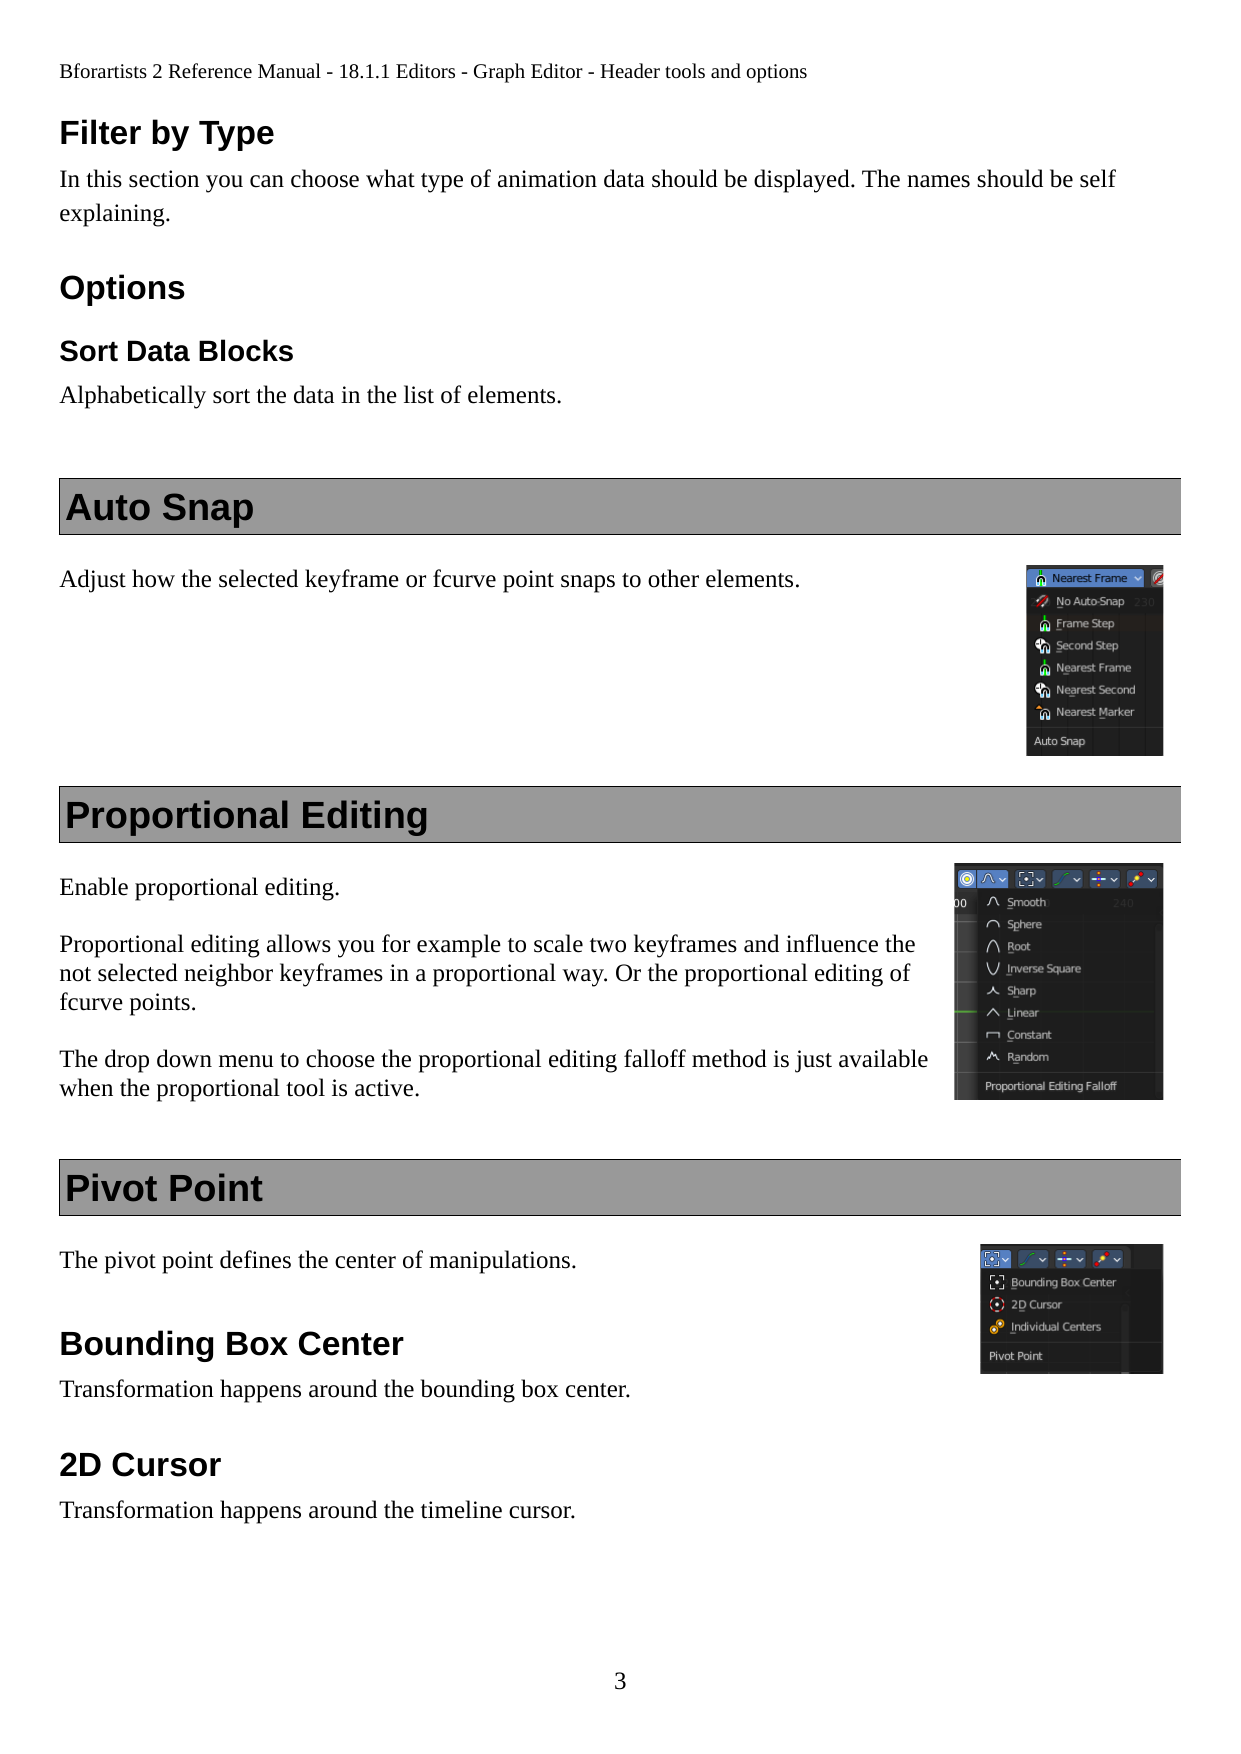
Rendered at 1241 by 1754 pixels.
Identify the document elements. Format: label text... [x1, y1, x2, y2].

text Adjust how the selected keyframe or fcurve point snaps to other elements. [59, 564, 1181, 593]
table_header Proportional Editing [60, 787, 1181, 842]
text Alphabetically sort the data in the list of elements. [59, 380, 1181, 409]
subtitle Sort Data Blocks [59, 334, 1181, 368]
text The drop down menu to choose the proportional editing falloff method is just available when the proportional tool is active. [59, 1044, 1181, 1102]
text Transformation happens around the timeline cursor. [59, 1496, 1181, 1524]
subtitle 2D Cursor [59, 1444, 1181, 1483]
text Proportional editing allows you for example to scale two keyframes and influence the not selected neighbor keyframes in a proportional way. Or the proportional editing of fcurve points. [59, 929, 954, 1015]
text In this section you can choose what type of animation data should be displayed. The names should be self explaining. [59, 164, 1181, 227]
subtitle [1164, 1323, 1181, 1362]
table_header Pivot Point [60, 1160, 1181, 1215]
text Enable proportional editing. [59, 872, 954, 900]
subtitle Bounding Box Center [59, 1323, 980, 1362]
subtitle Options [59, 268, 1181, 307]
picture [954, 863, 1164, 1100]
text Transformation happens around the bounding box center. [59, 1374, 1181, 1403]
picture [1026, 565, 1164, 756]
picture [980, 1244, 1164, 1374]
table_header Auto Snap [60, 479, 1181, 534]
text The pivot point defines the center of manipulations. [59, 1245, 980, 1274]
subtitle Filter by Type [59, 113, 1181, 151]
